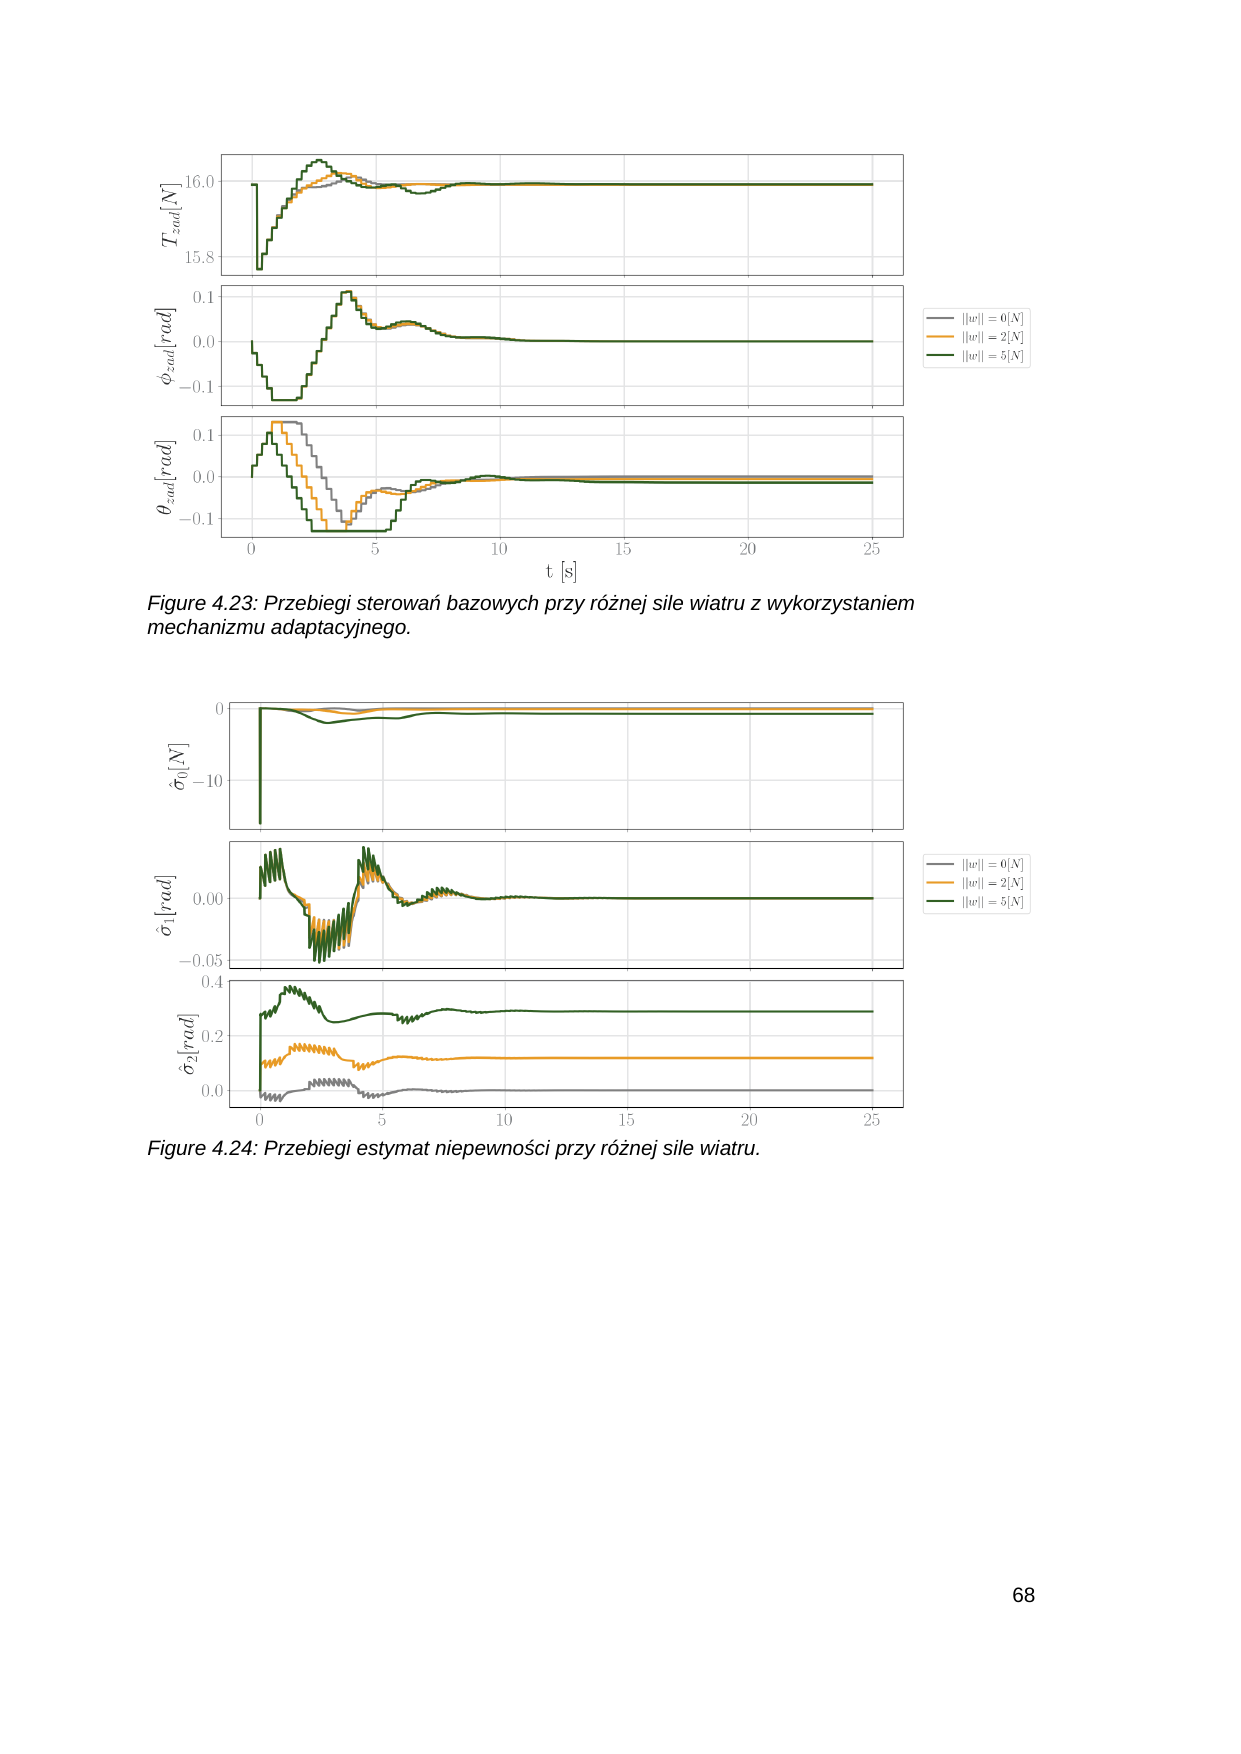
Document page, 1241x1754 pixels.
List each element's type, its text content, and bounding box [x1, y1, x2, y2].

text Figure 4.24: Przebiegi estymat niepewności przy różnej sile wiatru. [147, 1137, 1035, 1160]
picture [147, 147, 1035, 591]
text Figure 4.23: Przebiegi sterowań bazowych przy różnej sile wiatru z wykorzystaniem mechanizmu adaptacyjnego. [147, 591, 1035, 639]
picture [147, 692, 1035, 1137]
